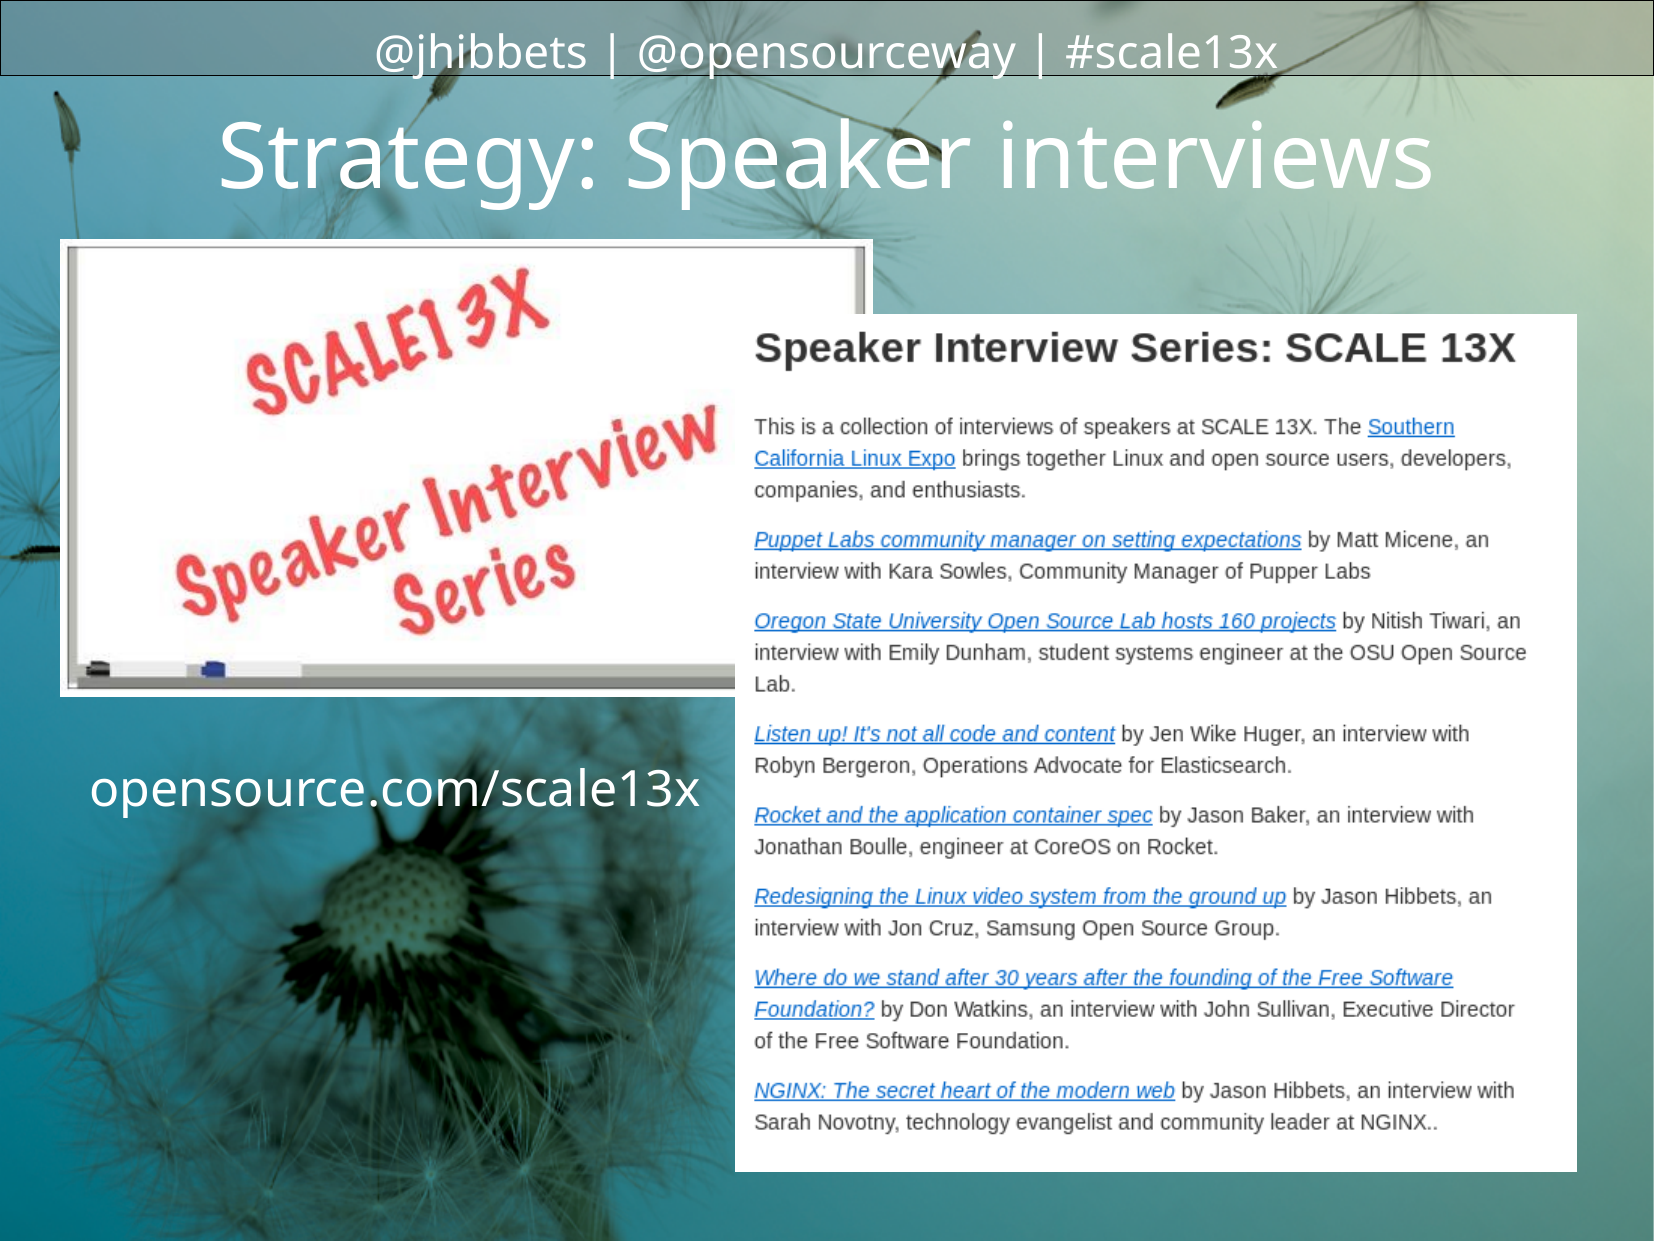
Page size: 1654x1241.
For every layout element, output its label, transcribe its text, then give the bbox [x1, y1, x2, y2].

title Strategy: Speaker interviews [82, 49, 1571, 257]
text_box opensource.com/scale13x [75, 745, 708, 811]
picture [0, 76, 1654, 1241]
